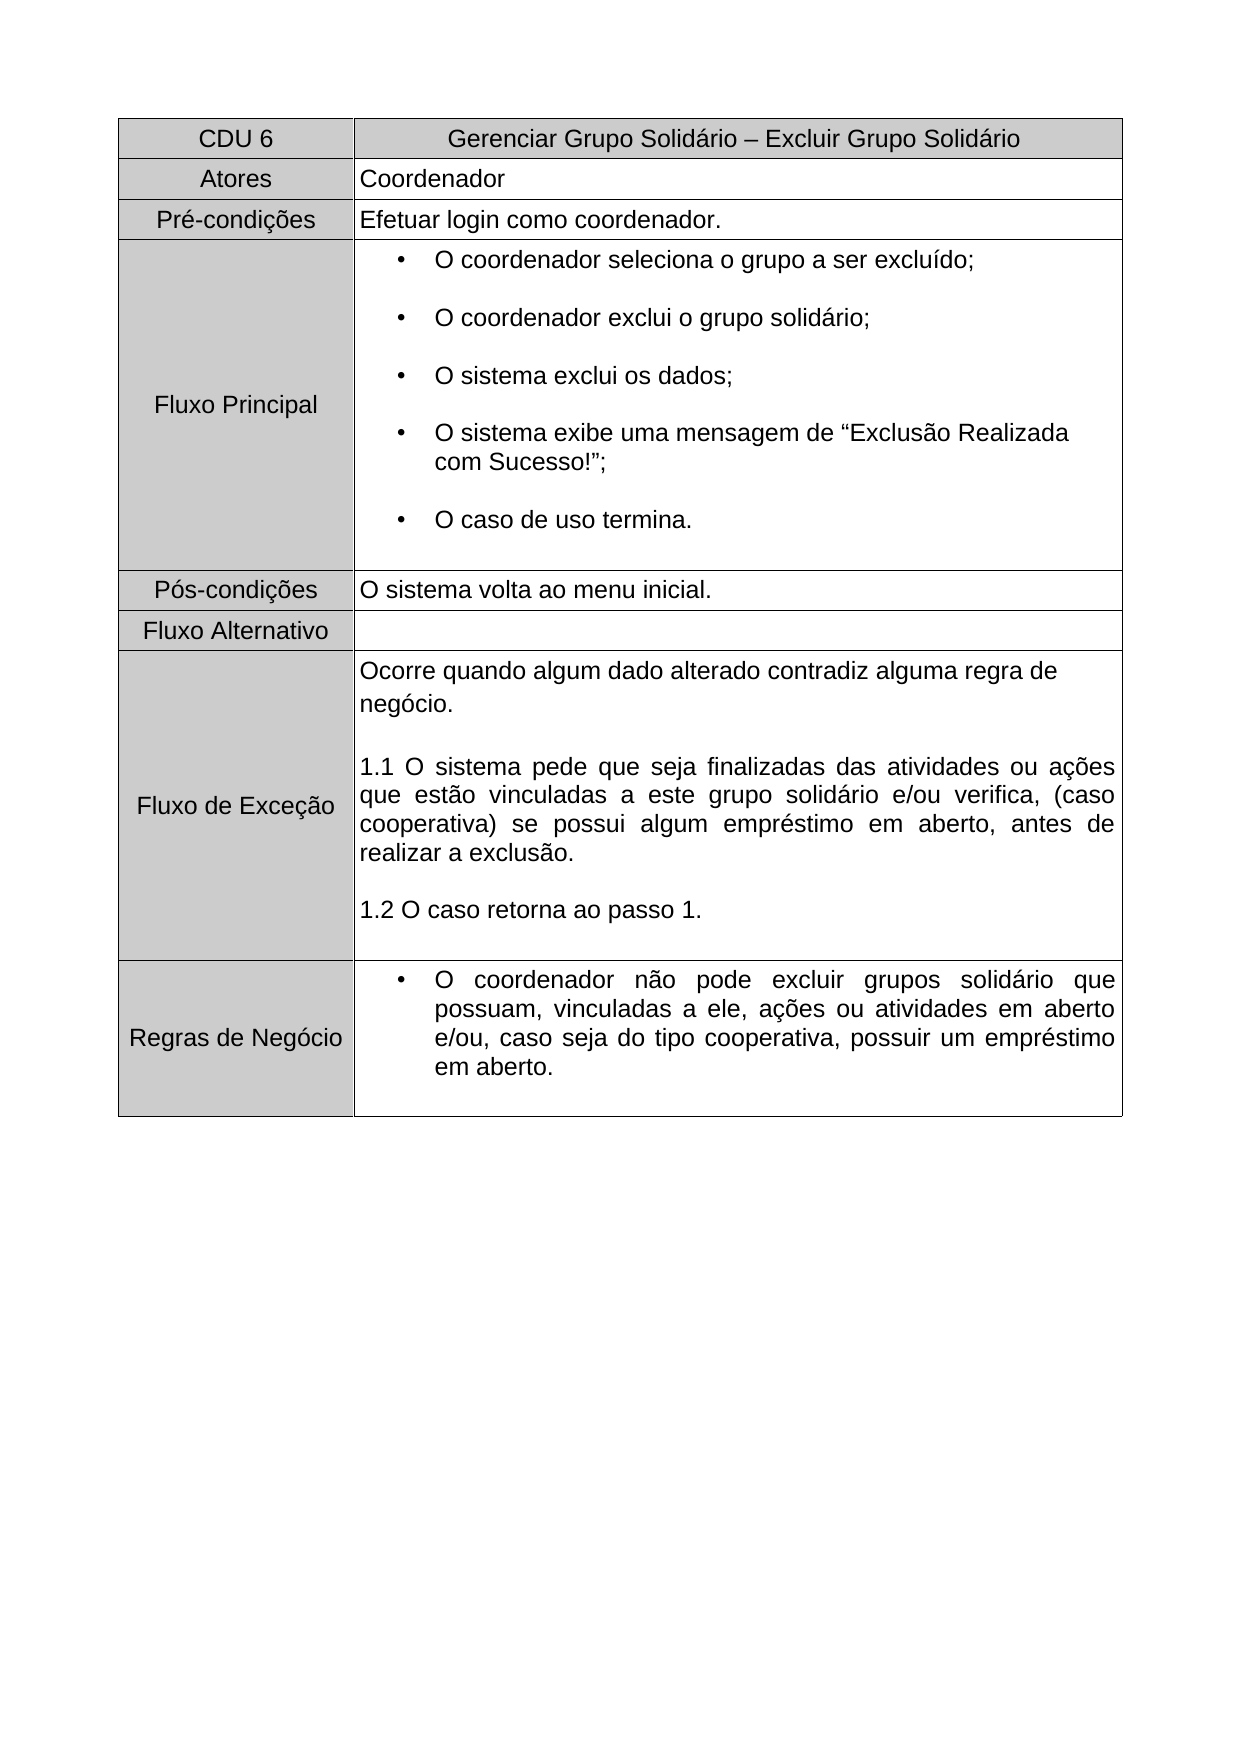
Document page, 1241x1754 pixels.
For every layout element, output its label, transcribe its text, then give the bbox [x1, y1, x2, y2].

table_cell Fluxo Alternativo [119, 611, 353, 650]
table_cell Coordenador [355, 159, 1122, 199]
table_cell Fluxo Principal [119, 240, 353, 570]
table_cell Atores [119, 159, 353, 199]
table_cell O coordenador seleciona o grupo a ser excluído; O coordenador exclui o grupo solidário; O sistema exclui os dados; O sistema exibe uma mensagem de “Exclusão Realizada com Sucesso!”; O caso de uso termina. [355, 240, 1122, 570]
table_header Gerenciar Grupo Solidário – Excluir Grupo Solidário [355, 119, 1122, 158]
table_cell Pós-condições [119, 571, 353, 610]
table_cell Regras de Negócio [119, 961, 353, 1116]
table_cell O coordenador não pode excluir grupos solidário que possuam, vinculadas a ele, ações ou atividades em aberto e/ou, caso seja do tipo cooperativa, possuir um empréstimo em aberto. [355, 961, 1122, 1116]
table_cell O sistema volta ao menu inicial. [355, 571, 1122, 610]
table_cell Pré-condições [119, 200, 353, 239]
table_cell Fluxo de Exceção [119, 651, 353, 960]
table_cell Ocorre quando algum dado alterado contradiz alguma regra de negócio. 1.1 O sistema pede que seja finalizadas das atividades ou ações que estão vinculadas a este grupo solidário e/ou verifica, (caso cooperativa) se possui algum empréstimo em aberto, antes de realizar a exclusão. 1.2 O caso retorna ao passo 1. [355, 651, 1122, 960]
table_cell Efetuar login como coordenador. [355, 200, 1122, 239]
table_cell [355, 611, 1122, 650]
table_header CDU 6 [119, 119, 353, 158]
